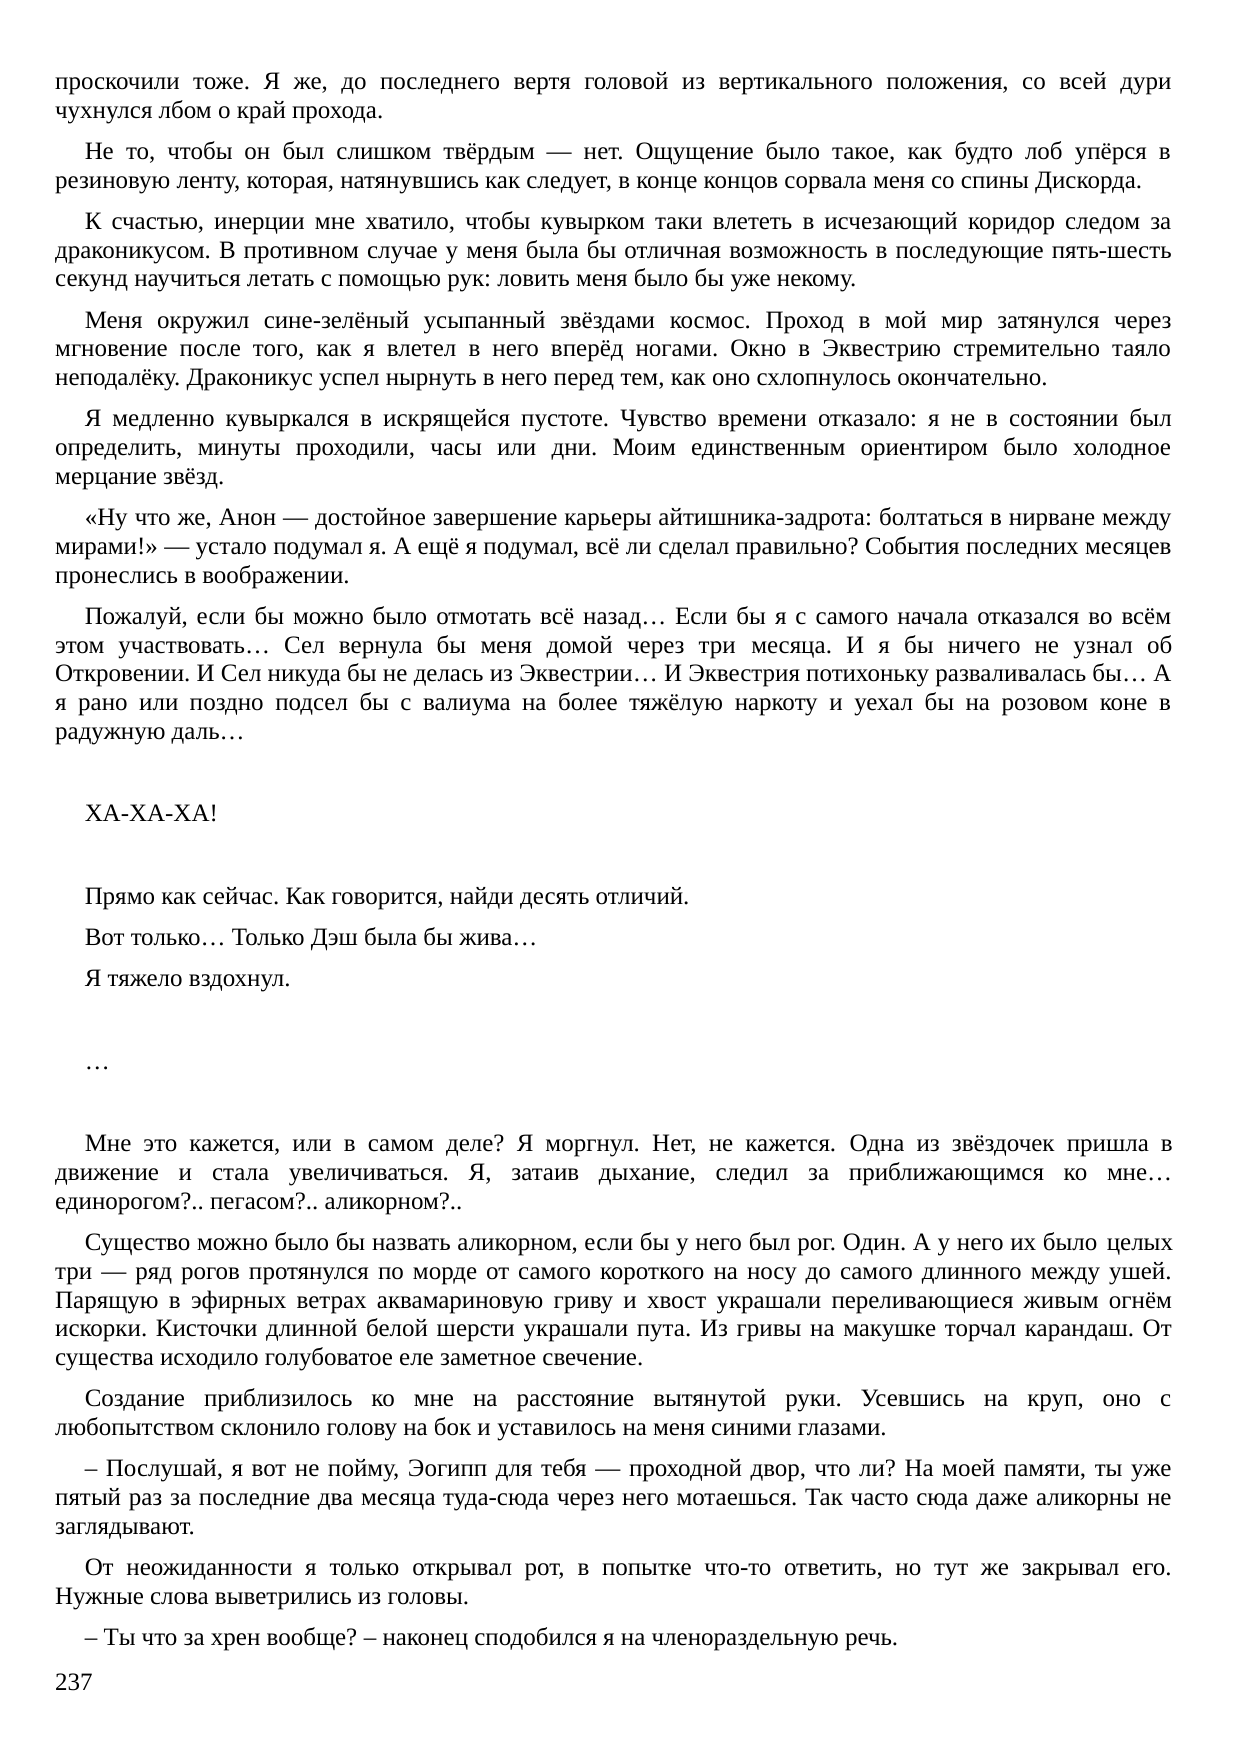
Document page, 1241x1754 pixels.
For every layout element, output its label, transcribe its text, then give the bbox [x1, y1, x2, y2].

text Прямо как сейчас. Как говорится, найди десять отличий. [55, 881, 1173, 910]
text Не то, чтобы он был слишком твёрдым — нет. Ощущение было такое, как будто лоб упёрся в резиновую ленту, которая, натянувшись как следует, в конце концов сорвала меня со спины Дискорда. [55, 136, 1173, 193]
text Мне это кажется, или в самом деле? Я моргнул. Нет, не кажется. Одна из звёздочек пришла в движение и стала увеличиваться. Я, затаив дыхание, следил за приближающимся ко мне… единорогом?.. пегасом?.. аликорном?.. [55, 1128, 1173, 1215]
text От неожиданности я только открывал рот, в попытке что-то ответить, но тут же закрывал его. Нужные слова выветрились из головы. [55, 1552, 1173, 1610]
text – Ты что за хрен вообще? – наконец сподобился я на членораздельную речь. [55, 1622, 1173, 1651]
text Существо можно было бы назвать аликорном, если бы у него был рог. Один. А у него их было целых три — ряд рогов протянулся по морде от самого короткого на носу до самого длинного между ушей. Парящую в эфирных ветрах аквамариновую гриву и хвост украшали переливающиеся живым огнём искорки. Кисточки длинной белой шерсти украшали пута. Из гривы на макушке торчал карандаш. От существа исходило голубоватое еле заметное свечение. [55, 1227, 1173, 1371]
text проскочили тоже. Я же, до последнего вертя головой из вертикального положения, со всей дури чухнулся лбом о край прохода. [55, 66, 1173, 123]
text … [55, 1046, 1173, 1075]
text К счастью, инерции мне хватило, чтобы кувырком таки влететь в исчезающий коридор следом за драконикусом. В противном случае у меня была бы отличная возможность в последующие пять-шесть секунд научиться летать с помощью рук: ловить меня было бы уже некому. [55, 206, 1173, 292]
text ХА-ХА-ХА! [55, 798, 1173, 827]
text Пожалуй, если бы можно было отмотать всё назад… Если бы я с самого начала отказался во всём этом участвовать… Сел вернула бы меня домой через три месяца. И я бы ничего не узнал об Откровении. И Сел никуда бы не делась из Эквестрии… И Эквестрия потихоньку разваливалась бы… А я рано или поздно подсел бы с валиума на более тяжёлую наркоту и уехал бы на розовом коне в радужную даль… [55, 601, 1173, 745]
text Меня окружил сине-зелёный усыпанный звёздами космос. Проход в мой мир затянулся через мгновение после того, как я влетел в него вперёд ногами. Окно в Эквестрию стремительно таяло неподалёку. Драконикус успел нырнуть в него перед тем, как оно схлопнулось окончательно. [55, 305, 1173, 391]
text – Послушай, я вот не пойму, Эогипп для тебя — проходной двор, что ли? На моей памяти, ты уже пятый раз за последние два месяца туда-сюда через него мотаешься. Так часто сюда даже аликорны не заглядывают. [55, 1453, 1173, 1540]
text Я медленно кувыркался в искрящейся пустоте. Чувство времени отказало: я не в состоянии был определить, минуты проходили, часы или дни. Моим единственным ориентиром было холодное мерцание звёзд. [55, 403, 1173, 490]
text Вот только… Только Дэш была бы жива… [55, 922, 1173, 951]
text Я тяжело вздохнул. [55, 963, 1173, 992]
text Создание приблизилось ко мне на расстояние вытянутой руки. Усевшись на круп, оно с любопытством склонило голову на бок и уставилось на меня синими глазами. [55, 1383, 1173, 1441]
text «Ну что же, Анон — достойное завершение карьеры айтишника-задрота: болтаться в нирване между мирами!» — устало подумал я. А ещё я подумал, всё ли сделал правильно? События последних месяцев пронеслись в воображении. [55, 502, 1173, 588]
